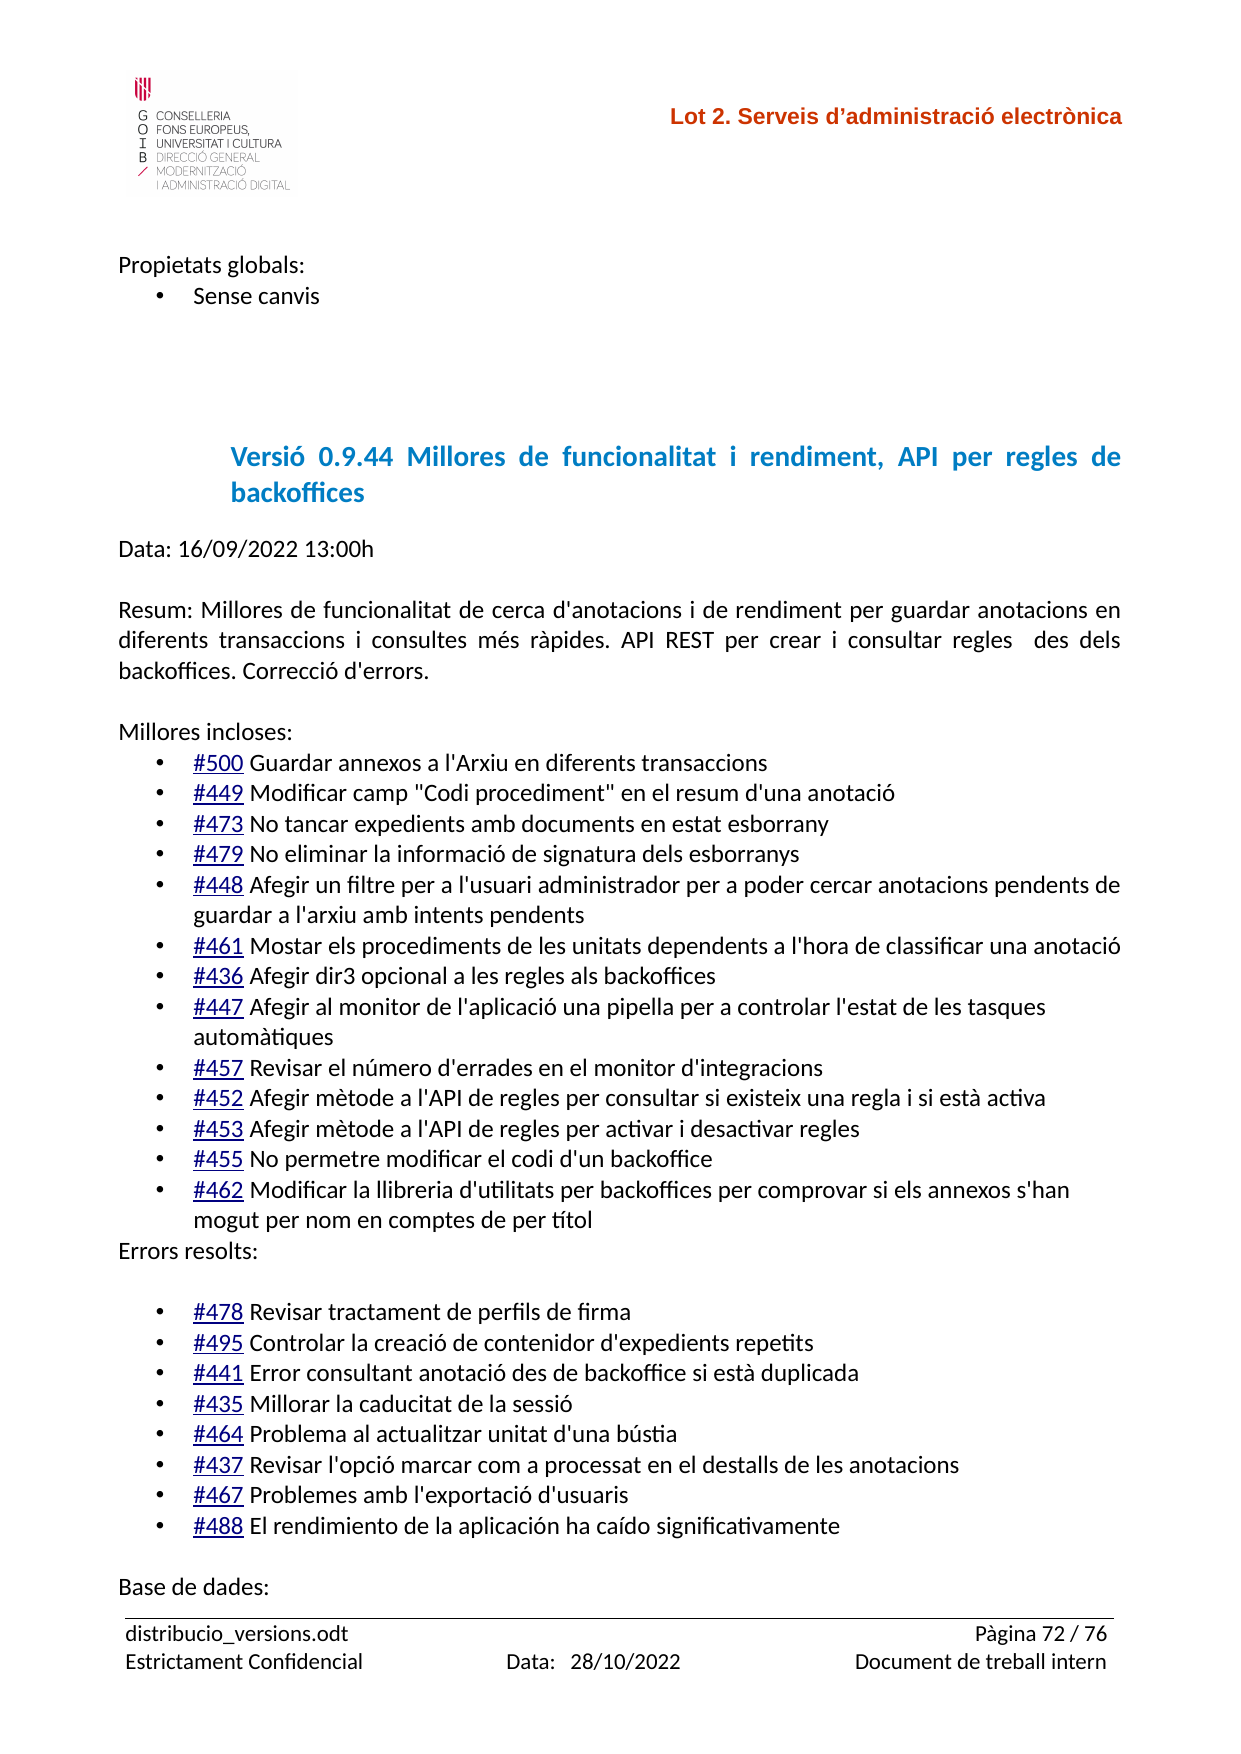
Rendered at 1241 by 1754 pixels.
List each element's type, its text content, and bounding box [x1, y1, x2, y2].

list #436 Afegir dir3 opcional a les regles als backoffices [156, 960, 1122, 991]
list #455 No permetre modificar el codi d'un backoffice [156, 1143, 1122, 1174]
text Errors resolts: [118, 1235, 1122, 1266]
text Millores incloses: [118, 716, 1122, 747]
list #441 Error consultant anotació des de backoffice si està duplicada [156, 1357, 1122, 1388]
text Data: 16/09/2022 13:00h [118, 533, 1122, 564]
text Resum: Millores de funcionalitat de cerca d'anotacions i de rendiment per guardar anotacions en diferents transaccions i consultes més ràpides. API REST per crear i consultar regles des dels backoffices. Correcció d'errors. [118, 594, 1122, 686]
list #448 Afegir un filtre per a l'usuari administrador per a poder cercar anotacions pendents de guardar a l'arxiu amb intents pendents [156, 869, 1122, 930]
subtitle Versió 0.9.44 Millores de funcionalitat i rendiment, API per regles de backoffices [153, 438, 1122, 509]
list #462 Modificar la llibreria d'utilitats per backoffices per comprovar si els annexos s'han mogut per nom en comptes de per títol [156, 1174, 1122, 1235]
text Propietats globals: [118, 250, 1122, 280]
list #473 No tancar expedients amb documents en estat esborrany [156, 808, 1122, 838]
list #435 Millorar la caducitat de la sessió [156, 1388, 1122, 1418]
list #495 Controlar la creació de contenidor d'expedients repetits [156, 1327, 1122, 1357]
picture [126, 70, 299, 197]
list #488 El rendimiento de la aplicación ha caído significativamente [156, 1510, 1122, 1540]
list #457 Revisar el número d'errades en el monitor d'integracions [156, 1052, 1122, 1082]
list #479 No eliminar la informació de signatura dels esborranys [156, 838, 1122, 869]
list #452 Afegir mètode a l'API de regles per consultar si existeix una regla i si està activa [156, 1082, 1122, 1113]
list #447 Afegir al monitor de l'aplicació una pipella per a controlar l'estat de les tasques automàtiques [156, 991, 1122, 1052]
list #467 Problemes amb l'exportació d'usuaris [156, 1479, 1122, 1510]
list #461 Mostar els procediments de les unitats dependents a l'hora de classificar una anotació [156, 930, 1122, 960]
text Base de dades: [118, 1571, 1122, 1601]
list #449 Modificar camp "Codi procediment" en el resum d'una anotació [156, 777, 1122, 808]
list #453 Afegir mètode a l'API de regles per activar i desactivar regles [156, 1113, 1122, 1143]
list #500 Guardar annexos a l'Arxiu en diferents transaccions [156, 747, 1122, 777]
list Sense canvis [156, 280, 1122, 311]
list #464 Problema al actualitzar unitat d'una bústia [156, 1418, 1122, 1449]
list #478 Revisar tractament de perfils de firma [156, 1296, 1122, 1327]
list #437 Revisar l'opció marcar com a processat en el destalls de les anotacions [156, 1449, 1122, 1479]
